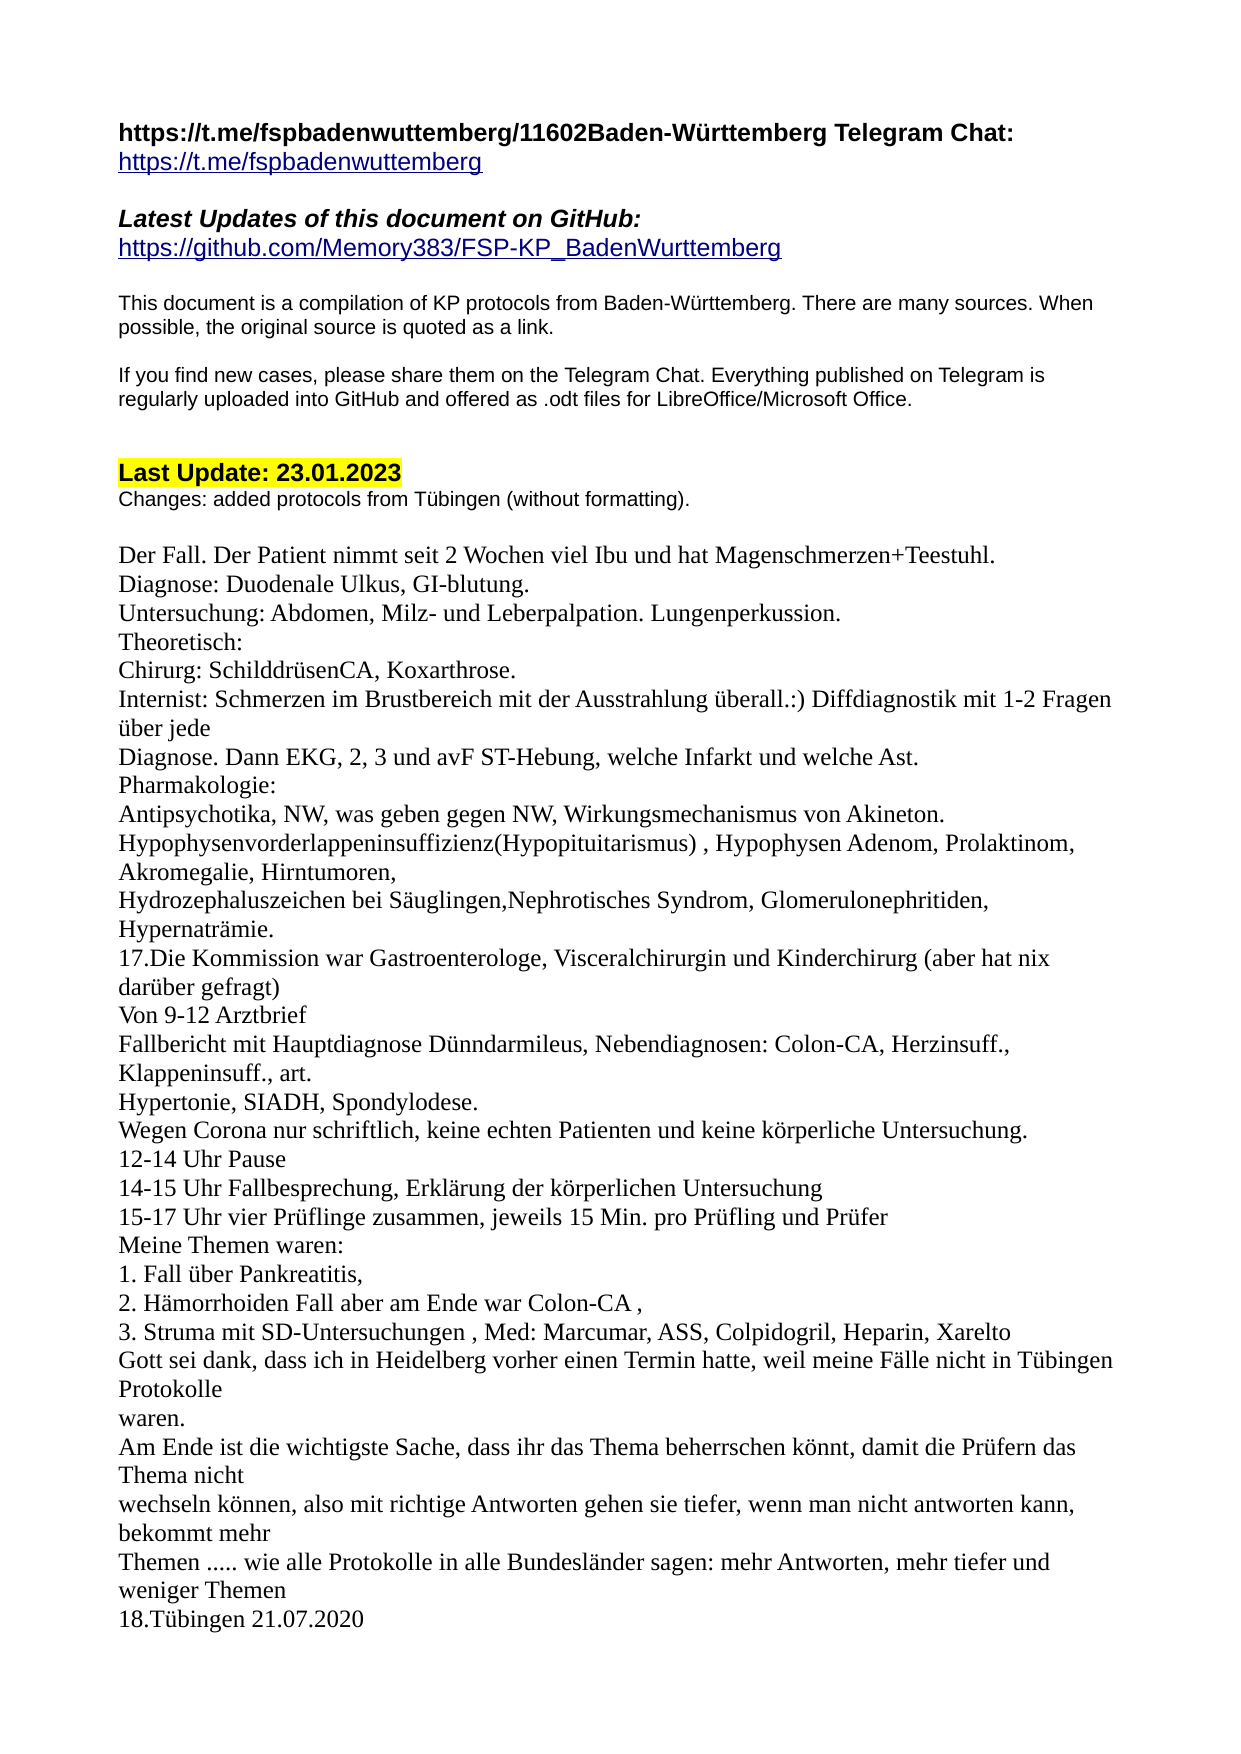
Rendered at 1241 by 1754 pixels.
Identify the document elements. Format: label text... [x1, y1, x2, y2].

text Hypertonie, SIADH, Spondylodese. [118, 1087, 1122, 1116]
text 1. Fall über Pankreatitis, [118, 1259, 1122, 1288]
text Theoretisch: [118, 627, 1122, 656]
text Antipsychotika, NW, was geben gegen NW, Wirkungsmechanismus von Akineton. [118, 799, 1122, 828]
text Hypophysenvorderlappeninsuffizienz(Hypopituitarismus) , Hypophysen Adenom, Prolaktinom, Akromegalie, Hirntumoren, [118, 828, 1122, 886]
text Themen ..... wie alle Protokolle in alle Bundesländer sagen: mehr Antworten, mehr tiefer und weniger Themen [118, 1547, 1122, 1604]
text wechseln können, also mit richtige Antworten gehen sie tiefer, wenn man nicht antworten kann, bekommt mehr [118, 1489, 1122, 1547]
text 18.Tübingen 21.07.2020 [118, 1604, 1122, 1633]
text Internist: Schmerzen im Brustbereich mit der Ausstrahlung überall.:) Diffdiagnostik mit 1-2 Fragen über jede [118, 684, 1122, 742]
text Wegen Corona nur schriftlich, keine echten Patienten und keine körperliche Untersuchung. [118, 1116, 1122, 1144]
text Pharmakologie: [118, 771, 1122, 799]
text Untersuchung: Abdomen, Milz- und Leberpalpation. Lungenperkussion. [118, 598, 1122, 627]
text 3. Struma mit SD-Untersuchungen , Med: Marcumar, ASS, Colpidogril, Heparin, Xarelto [118, 1317, 1122, 1346]
text 15-17 Uhr vier Prüflinge zusammen, jeweils 15 Min. pro Prüfling und Prüfer [118, 1202, 1122, 1231]
text Meine Themen waren: [118, 1231, 1122, 1259]
text Hydrozephaluszeichen bei Säuglingen,Nephrotisches Syndrom, Glomerulonephritiden, Hypernaträmie. [118, 886, 1122, 943]
text Diagnose. Dann EKG, 2, 3 und avF ST-Hebung, welche Infarkt und welche Ast. [118, 742, 1122, 771]
text 14-15 Uhr Fallbesprechung, Erklärung der körperlichen Untersuchung [118, 1173, 1122, 1202]
text Diagnose: Duodenale Ulkus, GI-blutung. [118, 569, 1122, 598]
text Der Fall. Der Patient nimmt seit 2 Wochen viel Ibu und hat Magenschmerzen+Teestuhl. [118, 541, 1122, 569]
text Von 9-12 Arztbrief [118, 1001, 1122, 1029]
text Gott sei dank, dass ich in Heidelberg vorher einen Termin hatte, weil meine Fälle nicht in Tübingen Protokolle [118, 1346, 1122, 1403]
text 12-14 Uhr Pause [118, 1144, 1122, 1173]
text Chirurg: SchilddrüsenCA, Koxarthrose. [118, 656, 1122, 684]
text Am Ende ist die wichtigste Sache, dass ihr das Thema beherrschen könnt, damit die Prüfern das Thema nicht [118, 1432, 1122, 1489]
text 2. Hämorrhoiden Fall aber am Ende war Colon-CA , [118, 1288, 1122, 1317]
text 17.Die Kommission war Gastroenterologe, Visceralchirurgin und Kinderchirurg (aber hat nix darüber gefragt) [118, 943, 1122, 1001]
text waren. [118, 1403, 1122, 1432]
text Fallbericht mit Hauptdiagnose Dünndarmileus, Nebendiagnosen: Colon-CA, Herzinsuff., Klappeninsuff., art. [118, 1029, 1122, 1087]
